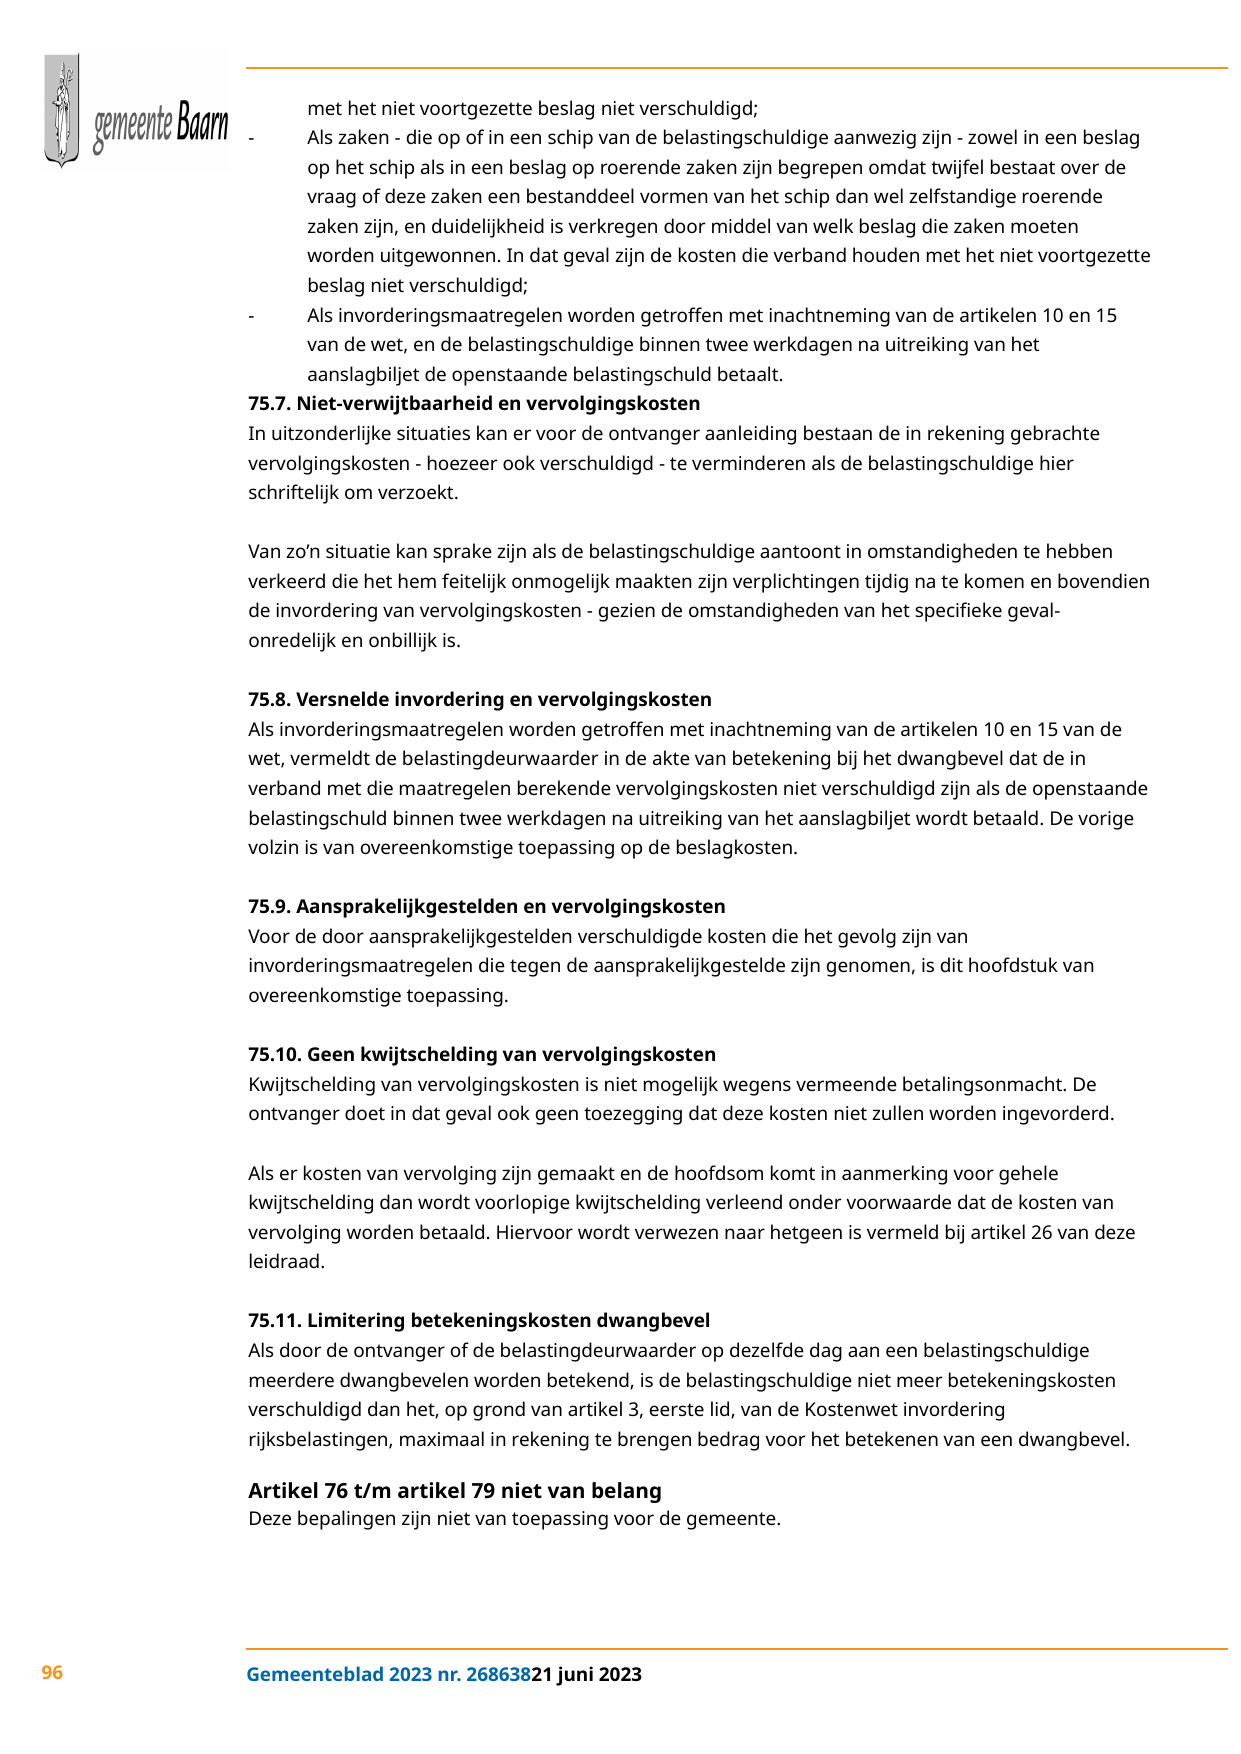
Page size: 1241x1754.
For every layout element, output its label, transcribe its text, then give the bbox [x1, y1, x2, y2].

text In uitzonderlijke situaties kan er voor de ontvanger aanleiding bestaan de in rekening gebrachte vervolgingskosten - hoezeer ook verschuldigd - te verminderen als de belastingschuldige hier schriftelijk om verzoekt. [248, 420, 1152, 505]
text Kwijtschelding van vervolgingskosten is niet mogelijk wegens vermeende betalingsonmacht. De ontvanger doet in dat geval ook geen toezegging dat deze kosten niet zullen worden ingevorderd. [248, 1071, 1152, 1126]
text 75.7. Niet-verwijtbaarheid en vervolgingskosten [248, 391, 1152, 416]
text 75.10. Geen kwijtschelding van vervolgingskosten [248, 1041, 1152, 1067]
list Als zaken - die op of in een schip van de belastingschuldige aanwezig zijn - zowel in een beslag op het schip als in een beslag op roerende zaken zijn begrepen omdat twijfel bestaat over de vraag of deze zaken een bestanddeel vormen van het schip dan wel zelfstandige roerende zaken zijn, en duidelijkheid is verkregen door middel van welk beslag die zaken moeten worden uitgewonnen. In dat geval zijn de kosten die verband houden met het niet voortgezette beslag niet verschuldigd; [248, 124, 1152, 298]
picture [41, 47, 231, 172]
text Deze bepalingen zijn niet van toepassing voor de gemeente. [248, 1505, 1152, 1531]
text 75.8. Versnelde invordering en vervolgingskosten [248, 686, 1152, 712]
text Voor de door aansprakelijkgestelden verschuldigde kosten die het gevolg zijn van invorderingsmaatregelen die tegen de aansprakelijkgestelde zijn genomen, is dit hoofdstuk van overeenkomstige toepassing. [248, 923, 1152, 1008]
text Artikel 76 t/m artikel 79 niet van belang [248, 1476, 1152, 1505]
list Als invorderingsmaatregelen worden getroffen met inachtneming van de artikelen 10 en 15 van de wet, en de belastingschuldige binnen twee werkdagen na uitreiking van het aanslagbiljet de openstaande belastingschuld betaalt. [248, 302, 1152, 387]
text Als door de ontvanger of de belastingdeurwaarder op dezelfde dag aan een belastingschuldige meerdere dwangbevelen worden betekend, is de belastingschuldige niet meer betekeningskosten verschuldigd dan het, op grond van artikel 3, eerste lid, van de Kostenwet invordering rijksbelastingen, maximaal in rekening te brengen bedrag voor het betekenen van een dwangbevel. [248, 1337, 1152, 1452]
text Van zo’n situatie kan sprake zijn als de belastingschuldige aantoont in omstandigheden te hebben verkeerd die het hem feitelijk onmogelijk maakten zijn verplichtingen tijdig na te komen en bovendien de invordering van vervolgingskosten - gezien de omstandigheden van het specifieke geval- onredelijk en onbillijk is. [248, 538, 1152, 653]
text Als er kosten van vervolging zijn gemaakt en de hoofdsom komt in aanmerking voor gehele kwijtschelding dan wordt voorlopige kwijtschelding verleend onder voorwaarde dat de kosten van vervolging worden betaald. Hiervoor wordt verwezen naar hetgeen is vermeld bij artikel 26 van deze leidraad. [248, 1160, 1152, 1274]
text Als invorderingsmaatregelen worden getroffen met inachtneming van de artikelen 10 en 15 van de wet, vermeldt de belastingdeurwaarder in de akte van betekening bij het dwangbevel dat de in verband met die maatregelen berekende vervolgingskosten niet verschuldigd zijn als de openstaande belastingschuld binnen twee werkdagen na uitreiking van het aanslagbiljet wordt betaald. De vorige volzin is van overeenkomstige toepassing op de beslagkosten. [248, 716, 1152, 860]
list met het niet voortgezette beslag niet verschuldigd; [248, 95, 1152, 121]
text 75.9. Aansprakelijkgestelden en vervolgingskosten [248, 893, 1152, 919]
text 75.11. Limitering betekeningskosten dwangbevel [248, 1308, 1152, 1333]
